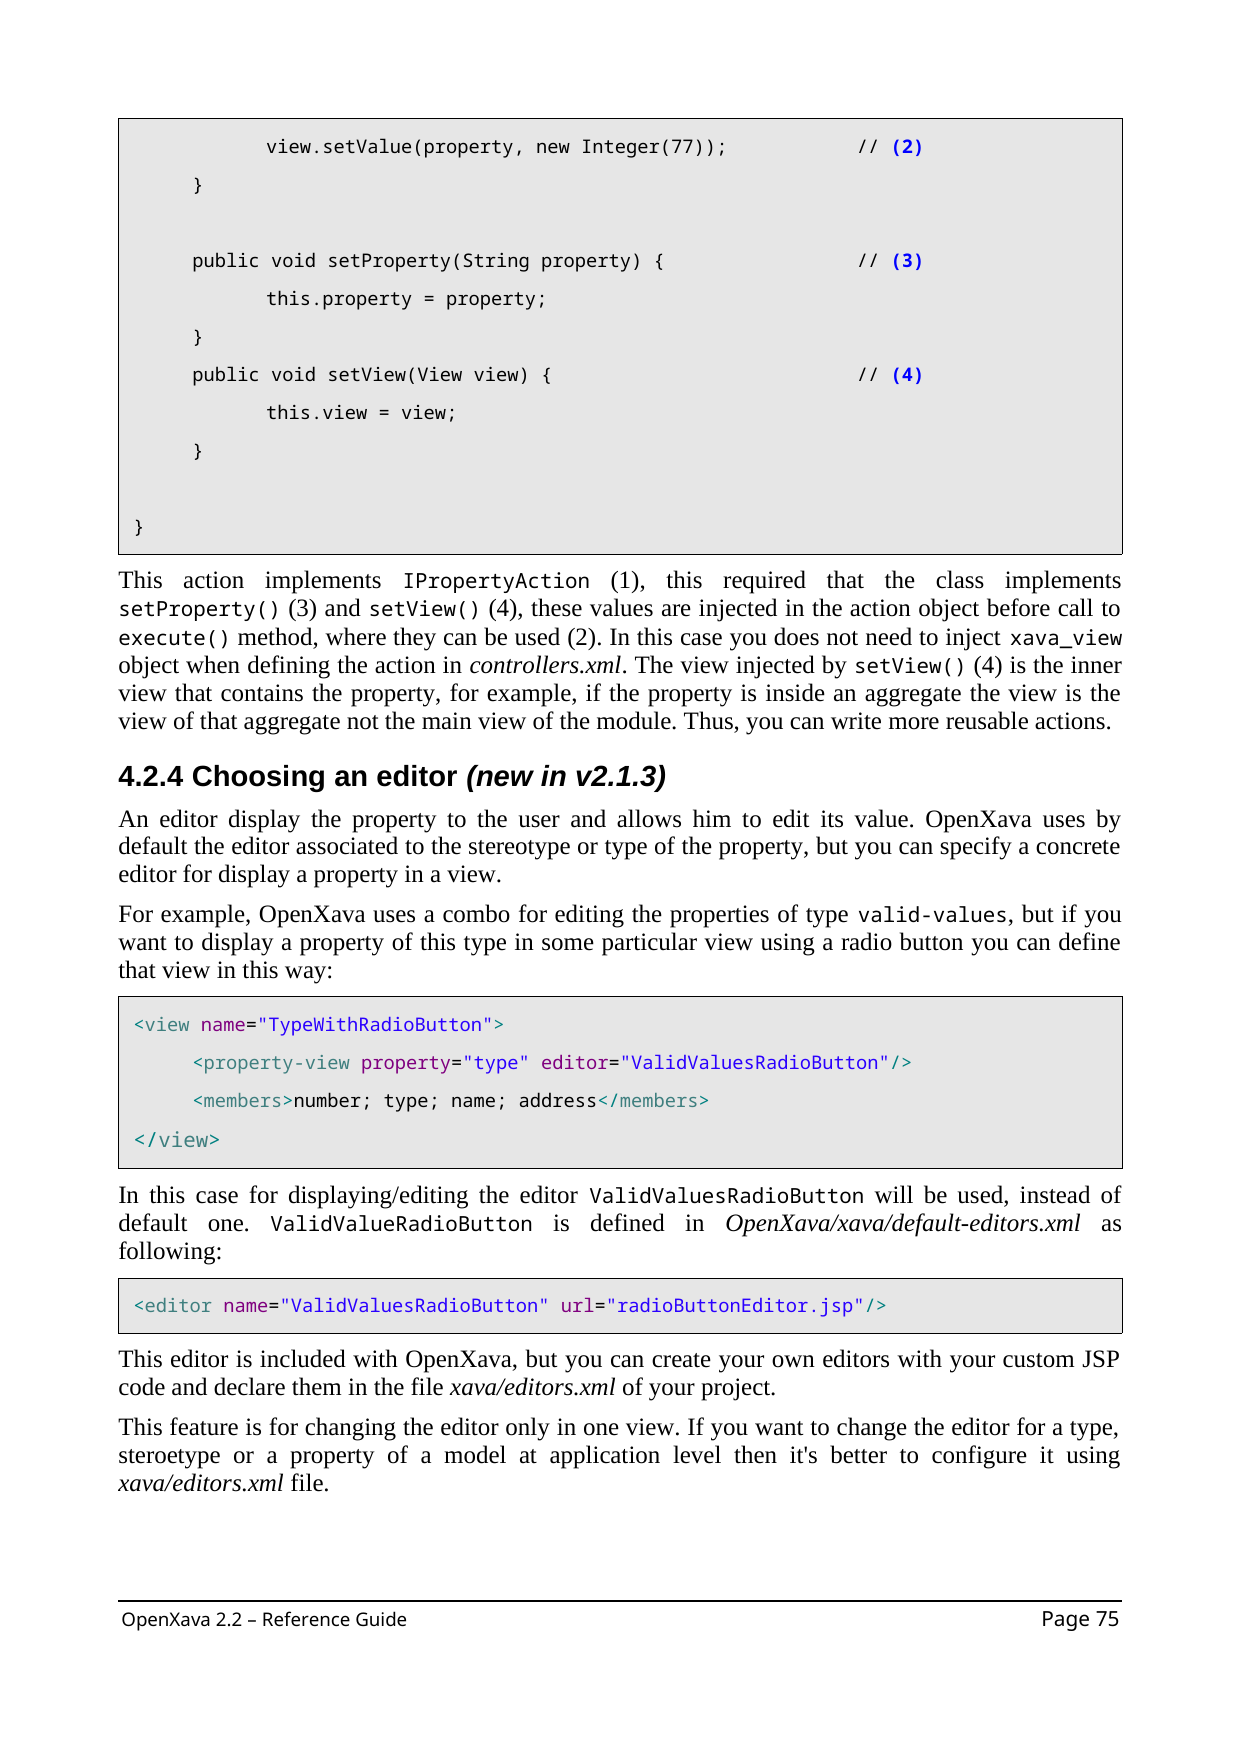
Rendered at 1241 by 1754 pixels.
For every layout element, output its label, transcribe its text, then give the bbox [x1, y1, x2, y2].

text An editor display the property to the user and allows him to edit its value. OpenXava uses by default the editor associated to the stereotype or type of the property, but you can specify a concrete editor for display a property in a view. [118, 805, 1122, 888]
text public void setView(View view) { // (4) [119, 346, 1122, 384]
text public void setProperty(String property) { // (3) [119, 232, 1122, 270]
text In this case for displaying/editing the editor ValidValuesRadioButton will be used, instead of default one. ValidValueRadioButton is defined in OpenXava/xava/default-editors.xml as following: [118, 1181, 1122, 1265]
text <members>number; type; name; address</members> [119, 1072, 1122, 1111]
text For example, OpenXava uses a combo for editing the properties of type valid-values, but if you want to display a property of this type in some particular view using a radio button you can define that view in this way: [118, 900, 1122, 984]
text } [119, 308, 1122, 346]
text } [119, 156, 1122, 194]
text <editor name="ValidValuesRadioButton" url="radioButtonEditor.jsp"/> [119, 1279, 1122, 1333]
text this.property = property; [119, 270, 1122, 308]
text <property-view property="type" editor="ValidValuesRadioButton"/> [119, 1034, 1122, 1072]
text this.view = view; [119, 384, 1122, 422]
subtitle Choosing an editor (new in v2.1.3) [118, 759, 1122, 792]
text } [119, 498, 1122, 554]
text This action implements IPropertyAction (1), this required that the class implements setProperty() (3) and setView() (4), these values are injected in the action object before call to execute() method, where they can be used (2). In this case you does not need to inject xava_view object when defining the action in controllers.xml. The view injected by setView() (4) is the inner view that contains the property, for example, if the property is inside an aggregate the view is the view of that aggregate not the main view of the module. Thus, you can write more reusable actions. [118, 566, 1122, 734]
text This editor is included with OpenXava, but you can create your own editors with your custom JSP code and declare them in the file xava/editors.xml of your project. [118, 1346, 1122, 1401]
text </view> [119, 1111, 1122, 1168]
text view.setValue(property, new Integer(77)); // (2) [119, 119, 1122, 156]
text <view name="TypeWithRadioButton"> [119, 997, 1122, 1034]
text This feature is for changing the editor only in one view. If you want to change the editor for a type, steroetype or a property of a model at application level then it's better to configure it using xava/editors.xml file. [118, 1413, 1122, 1497]
text } [119, 422, 1122, 460]
